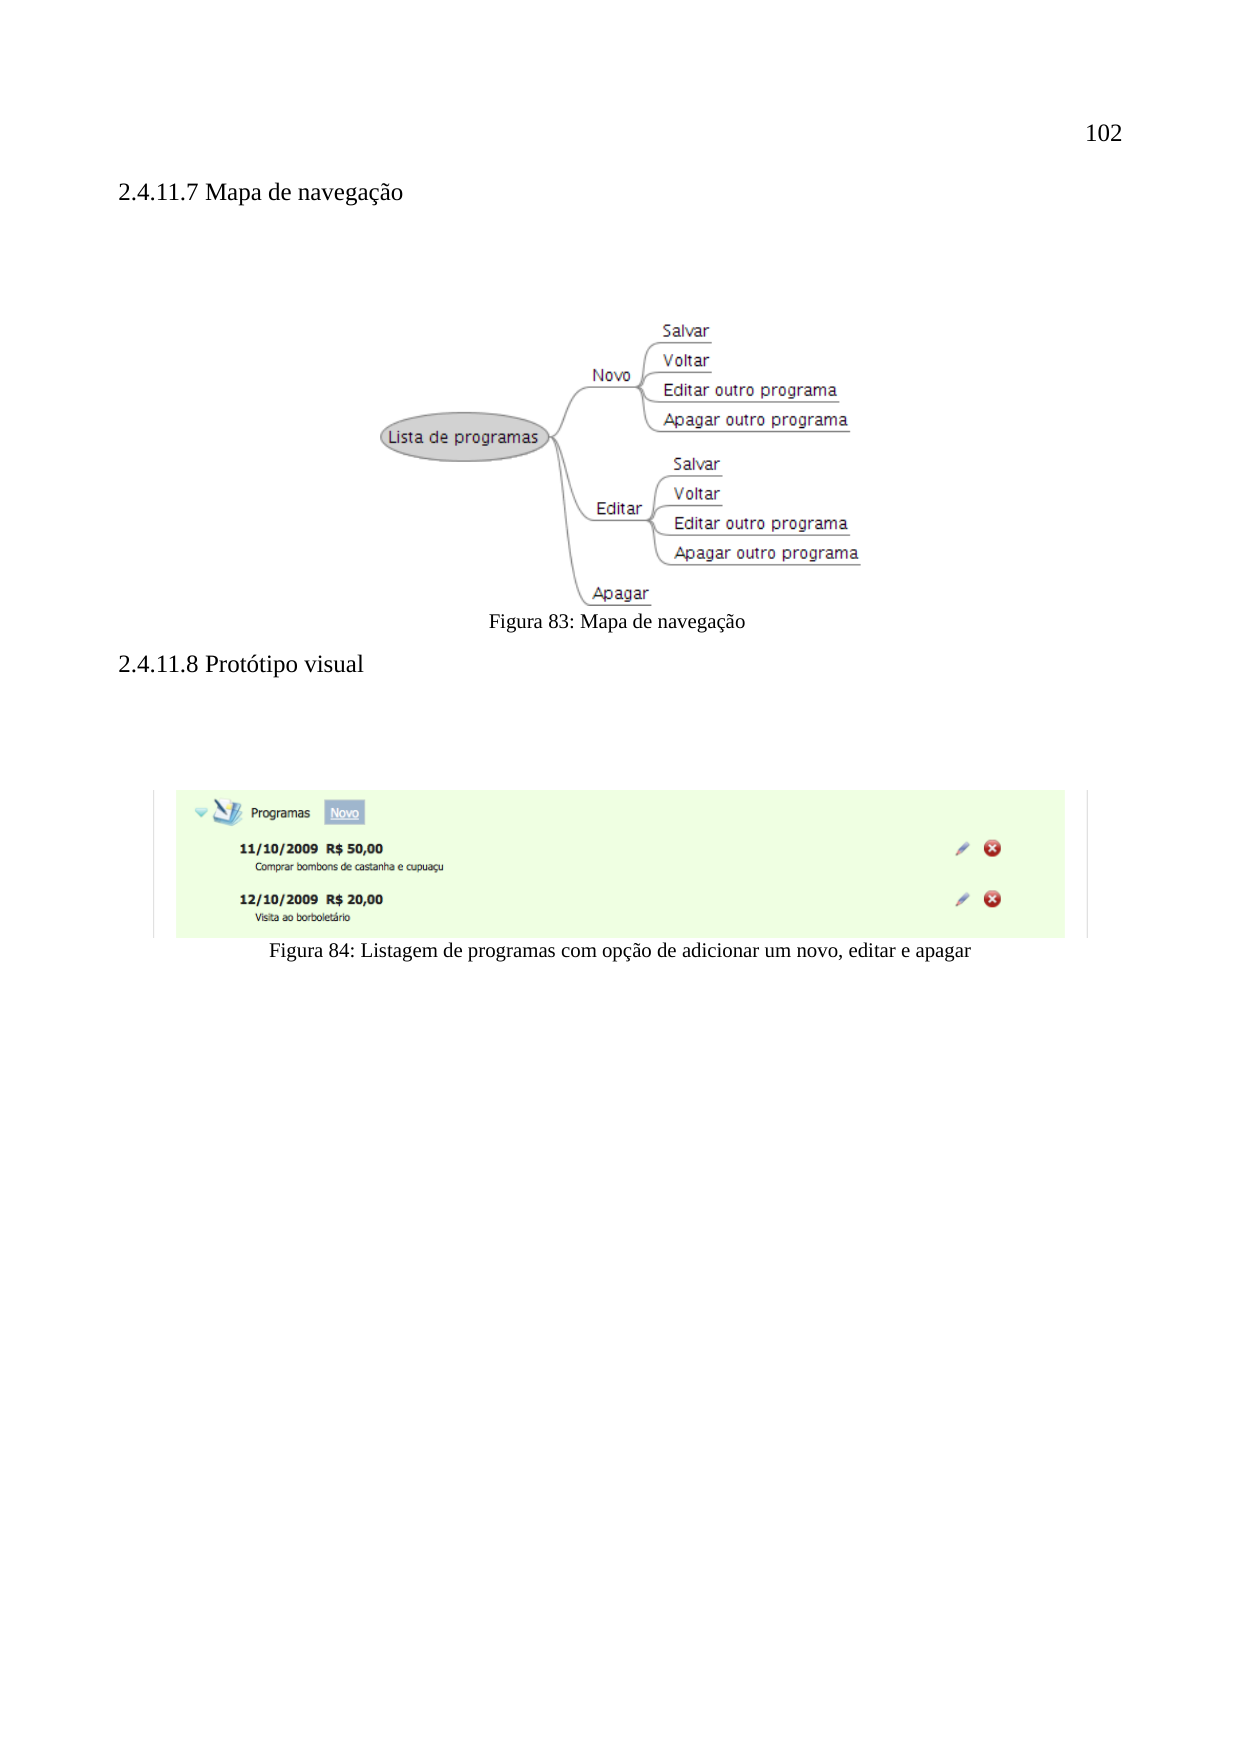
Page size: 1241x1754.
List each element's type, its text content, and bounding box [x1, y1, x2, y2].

text Figura 84: Listagem de programas com opção de adicionar um novo, editar e apagar [153, 938, 1087, 962]
subtitle Mapa de navegação [118, 177, 1122, 206]
text Figura 83: Mapa de navegação [380, 606, 861, 634]
picture [380, 319, 861, 606]
picture [153, 790, 1088, 938]
subtitle Protótipo visual [118, 306, 1122, 677]
